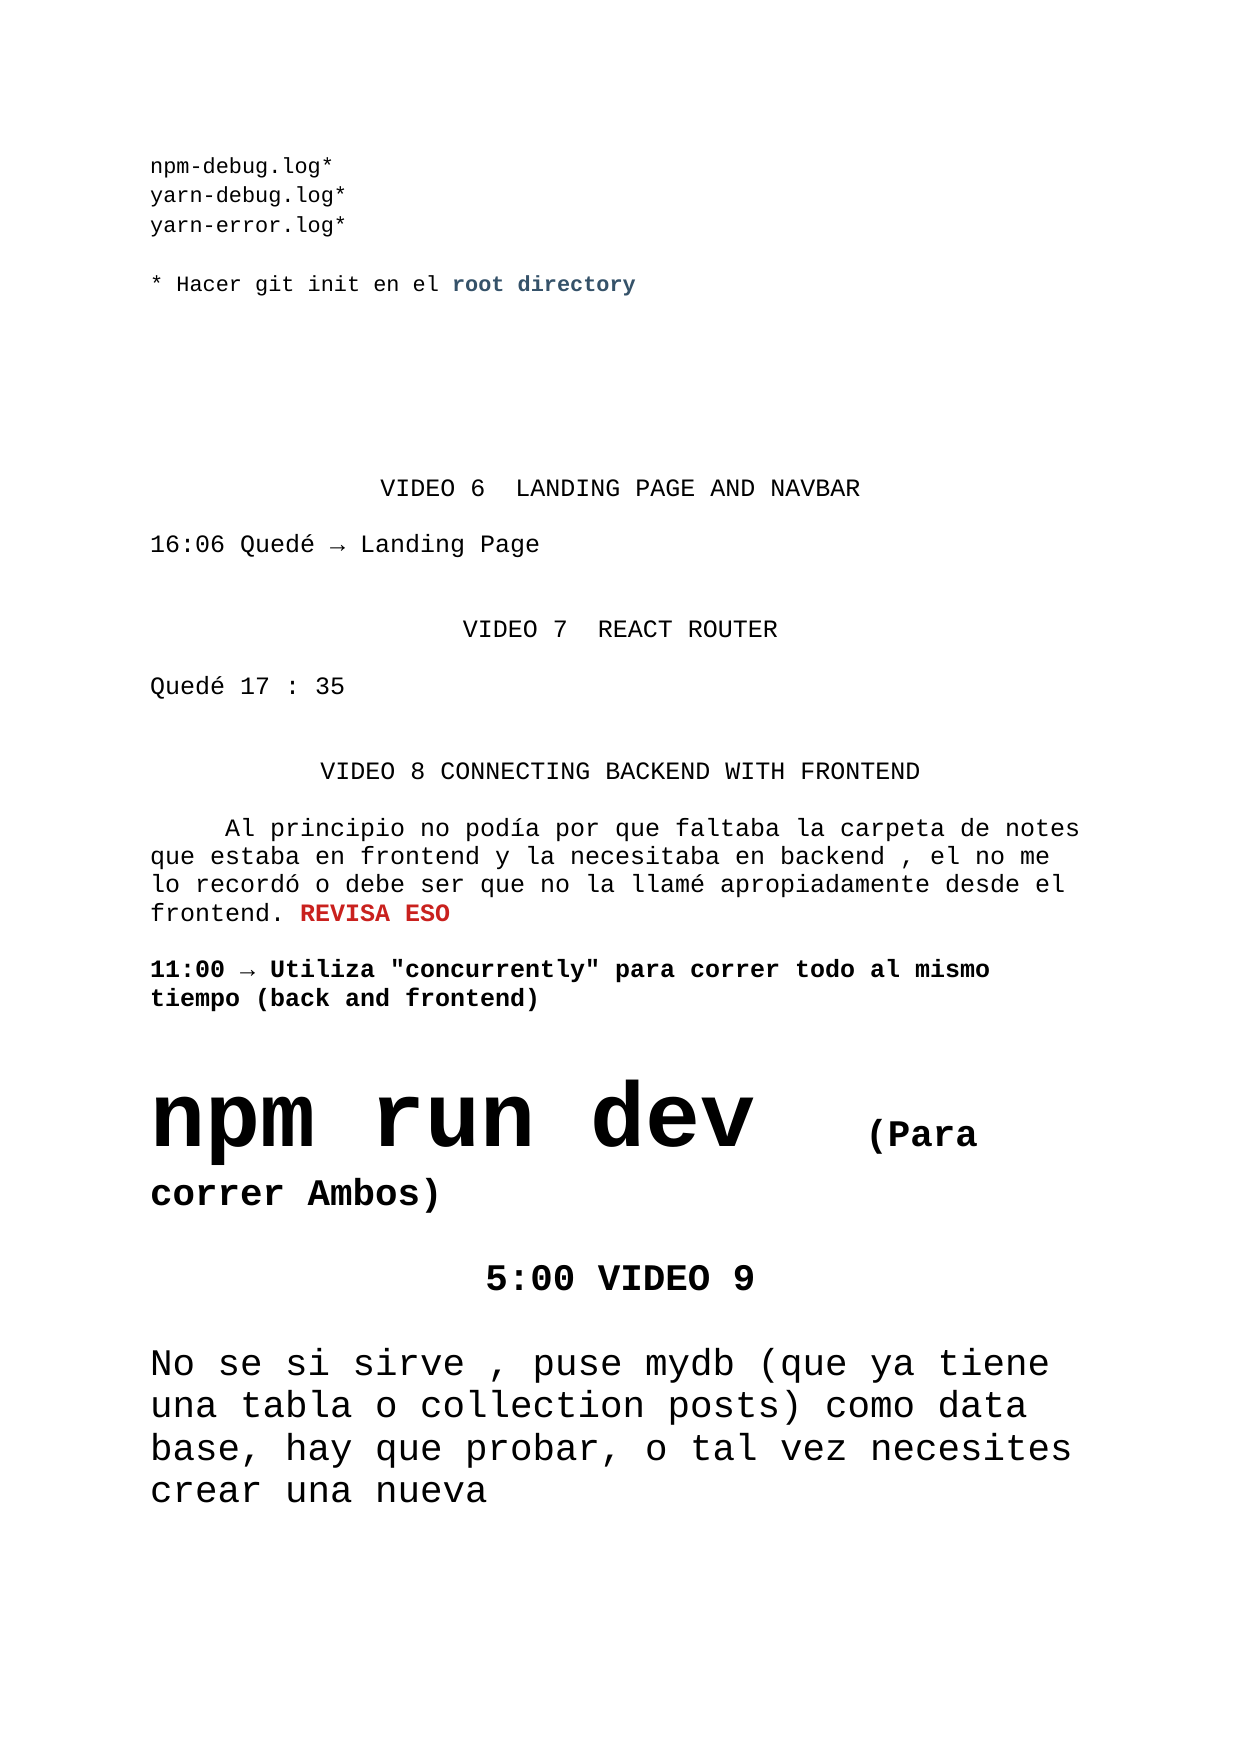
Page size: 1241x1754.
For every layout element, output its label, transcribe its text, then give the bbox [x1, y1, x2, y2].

text yarn-debug.log* [150, 180, 1090, 209]
text VIDEO 7 REACT ROUTER [150, 617, 1090, 645]
text yarn-error.log* [150, 209, 1090, 239]
text 5:00 VIDEO 9 [150, 1259, 1090, 1302]
text 16:06 Quedé → Landing Page [150, 532, 1090, 560]
text No se si sirve , puse mydb (que ya tiene una tabla o collection posts) como data base, hay que probar, o tal vez necesites crear una nueva [150, 1344, 1090, 1514]
text VIDEO 8 CONNECTING BACKEND WITH FRONTEND [150, 758, 1090, 787]
text Quedé 17 : 35 [150, 673, 1090, 702]
text npm-debug.log* [150, 150, 1090, 180]
text npm run dev (Para correr Ambos) [150, 1070, 1090, 1217]
text Al principio no podía por que faltaba la carpeta de notes que estaba en frontend y la necesitaba en backend , el no me lo recordó o debe ser que no la llamé apropiadamente desde el frontend. REVISA ESO [150, 815, 1090, 928]
text * Hacer git init en el root directory [150, 269, 1090, 298]
text VIDEO 6 LANDING PAGE AND NAVBAR [150, 475, 1090, 503]
text 11:00 → Utiliza "concurrently" para correr todo al mismo tiempo (back and frontend) [150, 957, 1090, 1013]
